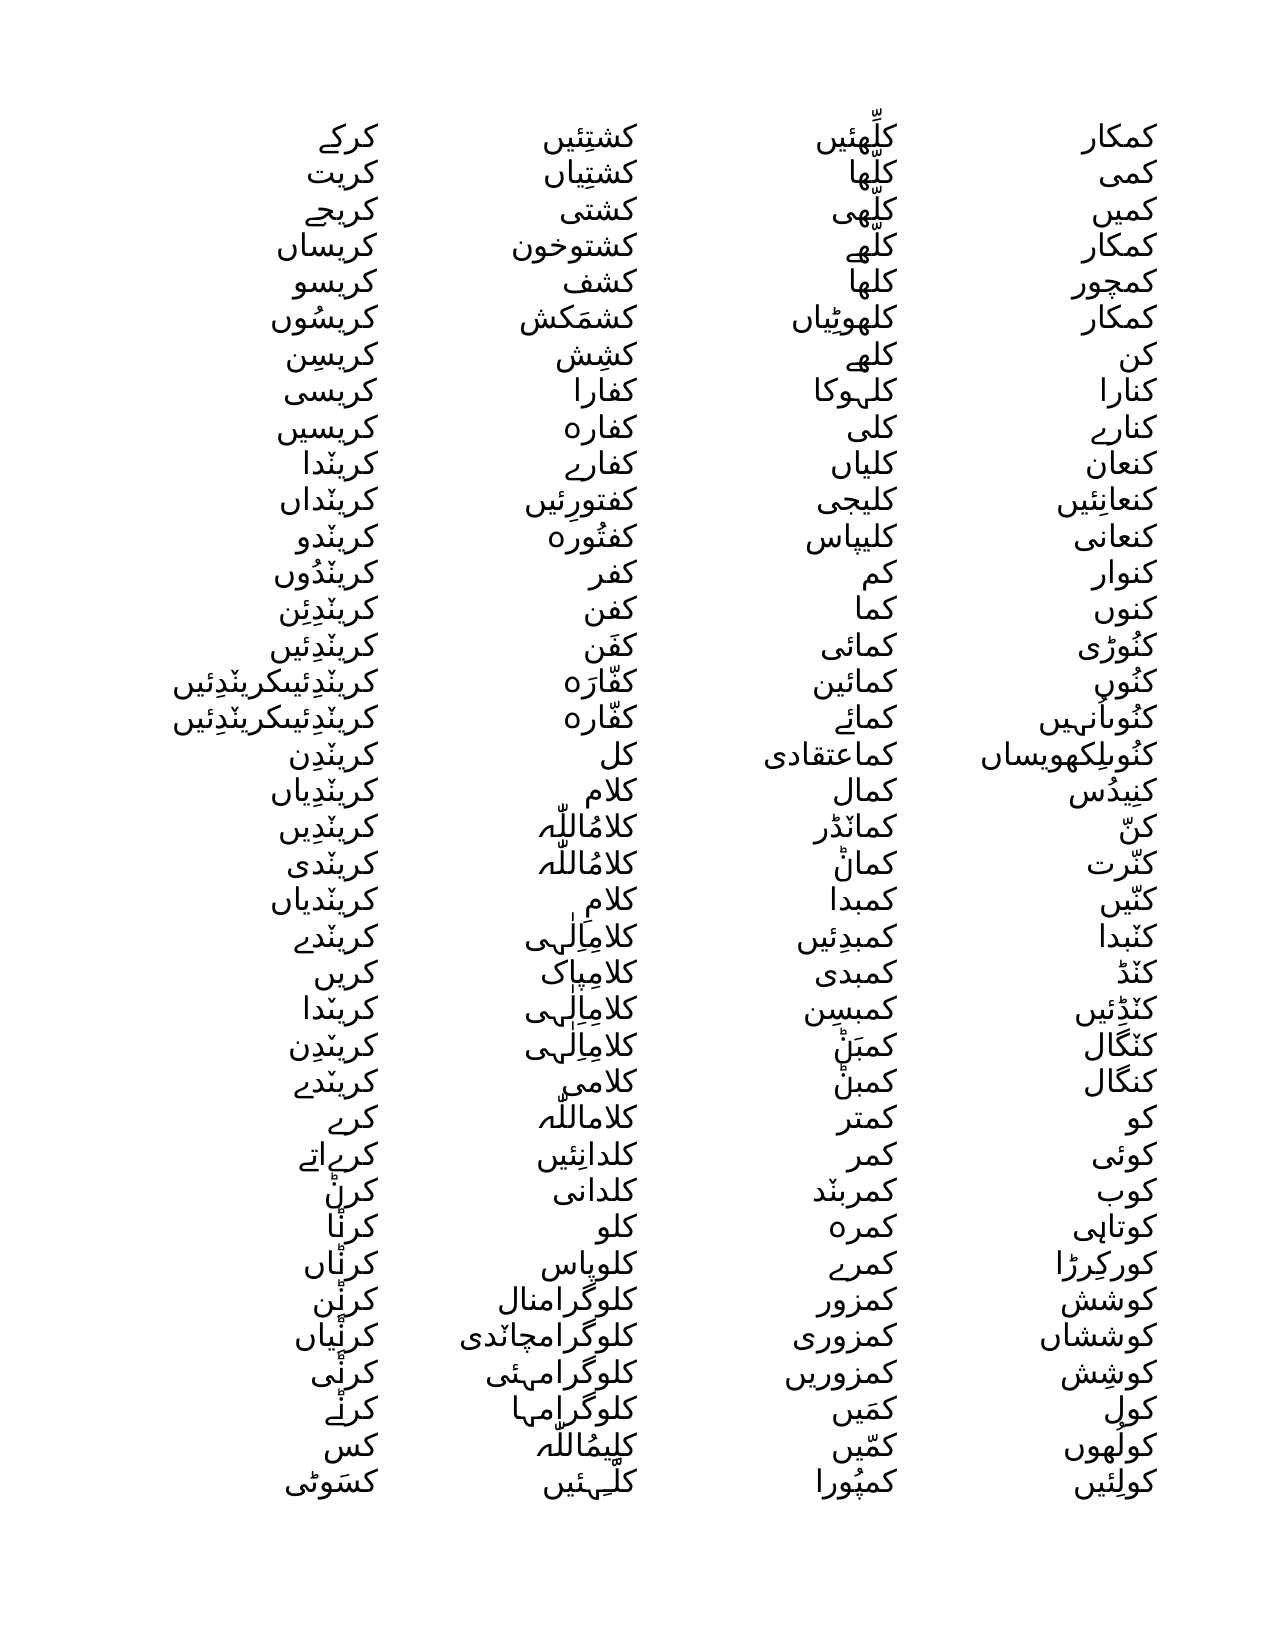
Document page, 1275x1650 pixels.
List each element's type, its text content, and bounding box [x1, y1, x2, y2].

text کمائین [637, 663, 897, 700]
text کنِیدُس [897, 772, 1157, 809]
text کرینٚدِیاں [118, 772, 378, 809]
text کرینٚدیاں [118, 882, 378, 918]
text کشتِئیں [378, 118, 637, 154]
text کرینٚدِئیںکرینٚدِئیں [118, 663, 378, 700]
text کمی [897, 154, 1157, 191]
text کم [637, 554, 897, 591]
text کرینٚدُوں [118, 554, 378, 591]
text کنُوں [897, 663, 1157, 700]
text کلہوکا [637, 373, 897, 409]
text کفارے [378, 445, 637, 482]
text کنعانی [897, 518, 1157, 554]
text کلامِ﻿اِلٰہی [378, 1027, 637, 1063]
text کرݨی [118, 1354, 378, 1391]
text کلھے [637, 336, 897, 373]
text کلی [637, 409, 897, 445]
text کنارا [897, 373, 1157, 409]
text کوششاں [897, 1318, 1157, 1354]
text کریساں [118, 227, 378, 263]
text کس [118, 1427, 378, 1463]
text کمپُورا [637, 1463, 897, 1499]
text کنٚڈِئیں [897, 991, 1157, 1027]
text کوئی [897, 1136, 1157, 1172]
text کولِئیں [897, 1463, 1157, 1499]
text کریجے [118, 191, 378, 227]
text کریں [118, 954, 378, 991]
text کلوگرامنال [378, 1281, 637, 1318]
text کمبدِئیں [637, 918, 897, 954]
text کشتِیاں [378, 154, 637, 191]
text کمتر [637, 1100, 897, 1136]
text کلوگرامہئی [378, 1354, 637, 1391]
text کفَن [378, 627, 637, 663]
text کفارا [378, 373, 637, 409]
text کول [897, 1391, 1157, 1427]
text کلھا [637, 263, 897, 300]
text کریسی [118, 373, 378, 409]
text کمبݨ [637, 1063, 897, 1100]
text کرݨاں [118, 1245, 378, 1281]
text کریت [118, 154, 378, 191]
text کو [897, 1100, 1157, 1136]
text کمبسِن [637, 991, 897, 1027]
text کوشش [897, 1281, 1157, 1318]
text کشِش [378, 336, 637, 373]
text کرینٚدے [118, 918, 378, 954]
text کنّیں [897, 882, 1157, 918]
text کلّھا [637, 154, 897, 191]
text کرےاتے [118, 1136, 378, 1172]
text کلّـِہئیں [378, 1463, 637, 1499]
text کشت﻿و﻿خون [378, 227, 637, 263]
text کلوگرامچانٚدی [378, 1318, 637, 1354]
text کفارہ [378, 409, 637, 445]
text کلو [378, 1209, 637, 1245]
text کلامُ​اللّٰہ [378, 845, 637, 882]
text کرینٚدِیں [118, 809, 378, 845]
text کنٚگال [897, 1027, 1157, 1063]
text کریسو [118, 263, 378, 300]
text کمکار [897, 118, 1157, 154]
text کریںٚدے [118, 1063, 378, 1100]
text کماعتقادی [637, 736, 897, 772]
text کوتاہی [897, 1209, 1157, 1245]
text کفتُورہ [378, 518, 637, 554]
text کمائے [637, 700, 897, 736]
text کشف [378, 263, 637, 300]
text کلّھے [637, 227, 897, 263]
text کلدانِئیں [378, 1136, 637, 1172]
text کشتی [378, 191, 637, 227]
text کنّ [897, 809, 1157, 845]
text کنگال [897, 1063, 1157, 1100]
text کلامِاِلٰہی [378, 918, 637, 954]
text کلدانی [378, 1172, 637, 1209]
text کنعانِئیں [897, 482, 1157, 518]
text کم‎کار [897, 227, 1157, 263]
text کلِّھئیں [637, 118, 897, 154]
text کنُوںاُنہیں [897, 700, 1157, 736]
text کلام [378, 772, 637, 809]
text کم﻿چور [897, 263, 1157, 300]
text کلّھی [637, 191, 897, 227]
text کوب [897, 1172, 1157, 1209]
text کریسُوں [118, 300, 378, 336]
text کن [897, 336, 1157, 373]
text کنُوڑی [897, 627, 1157, 663]
text کشمَکش [378, 300, 637, 336]
text کنعان [897, 445, 1157, 482]
text کفر [378, 554, 637, 591]
text کلامِ‎اِلٰہی [378, 991, 637, 1027]
text کریسیں [118, 409, 378, 445]
text کرݨِیاں [118, 1318, 378, 1354]
text کلامِ [378, 882, 637, 918]
text کمّیں [637, 1427, 897, 1463]
text کمزوری [637, 1318, 897, 1354]
text کورکِرڑا [897, 1245, 1157, 1281]
text کمزور [637, 1281, 897, 1318]
text کرݨِن [118, 1281, 378, 1318]
text کرینٚداں [118, 482, 378, 518]
text کنٚڈ [897, 954, 1157, 991]
text کرینٚدِئیں﻿کرینٚدِئیں [118, 700, 378, 736]
text کوشِش [897, 1354, 1157, 1391]
text کرکے [118, 118, 378, 154]
text کرے [118, 1100, 378, 1136]
text کمائی [637, 627, 897, 663]
text کریسِن [118, 336, 378, 373]
text کرݨے [118, 1391, 378, 1427]
text کمزوریں [637, 1354, 897, 1391]
text کلھوٹِیاں [637, 300, 897, 336]
text کنُوںلِکھویساں [897, 736, 1157, 772]
text کنٚبدا [897, 918, 1157, 954]
text کماݨ [637, 845, 897, 882]
text کلامُاللّٰہ [378, 809, 637, 845]
text کلامی [378, 1063, 637, 1100]
text کنارے [897, 409, 1157, 445]
text کلامِ​پاک [378, 954, 637, 991]
text کفن [378, 591, 637, 627]
text کرینٚدِئیں [118, 627, 378, 663]
text کنوں [897, 591, 1157, 627]
text کمر [637, 1136, 897, 1172]
text کسَوٹی [118, 1463, 378, 1499]
text کرینٚدِن [118, 736, 378, 772]
text کل [378, 736, 637, 772]
text کرݨا [118, 1209, 378, 1245]
text کمانٚڈر [637, 809, 897, 845]
text کلیپاس [637, 518, 897, 554]
text کرینٚدِئِن [118, 591, 378, 627]
text کما [637, 591, 897, 627]
text کمربنٚد [637, 1172, 897, 1209]
text کلام​اللّٰہ [378, 1100, 637, 1136]
text کمبَݨ [637, 1027, 897, 1063]
text کمبدا [637, 882, 897, 918]
text کولُھوں [897, 1427, 1157, 1463]
text کریںٚدِن [118, 1027, 378, 1063]
text کفّارہ [378, 700, 637, 736]
text کمال [637, 772, 897, 809]
text کلوپاس [378, 1245, 637, 1281]
text کرݨ [118, 1172, 378, 1209]
text کمیں [897, 191, 1157, 227]
text کمَیں [637, 1391, 897, 1427]
text کرینٚدو [118, 518, 378, 554]
text کمبدی [637, 954, 897, 991]
text کمرے [637, 1245, 897, 1281]
text کلِیمُ​اللّٰہ [378, 1427, 637, 1463]
text کریںٚدا [118, 991, 378, 1027]
text کفتورِئیں [378, 482, 637, 518]
text کرینٚدا [118, 445, 378, 482]
text کلیاں [637, 445, 897, 482]
text کلوگرامہا [378, 1391, 637, 1427]
text کلیجی [637, 482, 897, 518]
text کمرہ [637, 1209, 897, 1245]
text کنوار [897, 554, 1157, 591]
text کم﻿کار [897, 300, 1157, 336]
text کنّرت [897, 845, 1157, 882]
text کفّارَہ [378, 663, 637, 700]
text کرینٚدی [118, 845, 378, 882]
